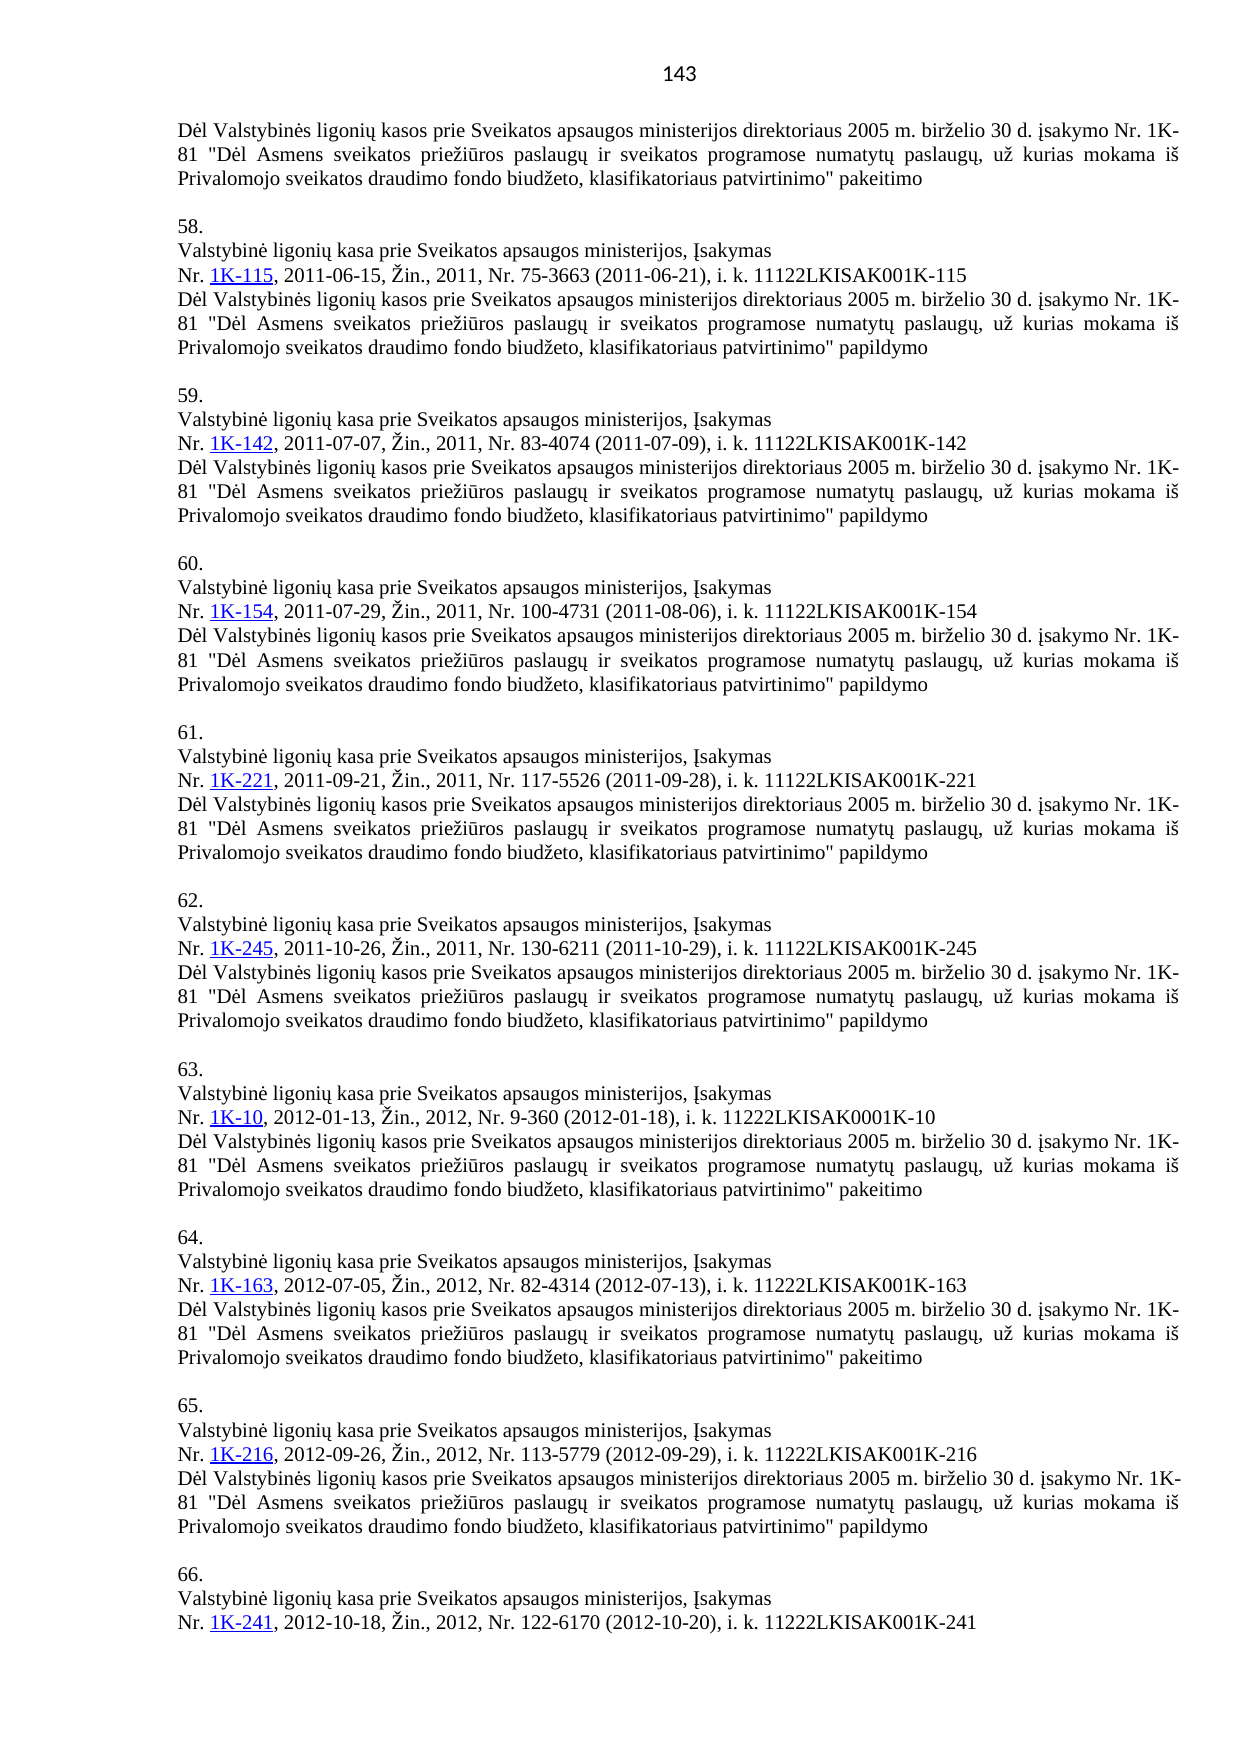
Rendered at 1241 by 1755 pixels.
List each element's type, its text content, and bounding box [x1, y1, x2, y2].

text 59. [177, 383, 1181, 407]
text 60. [177, 551, 1181, 575]
text Valstybinė ligonių kasa prie Sveikatos apsaugos ministerijos, Įsakymas [177, 407, 1181, 431]
text Nr. 1K-142, 2011-07-07, Žin., 2011, Nr. 83-4074 (2011-07-09), i. k. 11122LKISAK001K-142 [177, 431, 1181, 455]
text Dėl Valstybinės ligonių kasos prie Sveikatos apsaugos ministerijos direktoriaus 2005 m. birželio 30 d. įsakymo Nr. 1K-81 "Dėl Asmens sveikatos priežiūros paslaugų ir sveikatos programose numatytų paslaugų, už kurias mokama iš Privalomojo sveikatos draudimo fondo biudžeto, klasifikatoriaus patvirtinimo" papildymo [177, 287, 1181, 359]
text Valstybinė ligonių kasa prie Sveikatos apsaugos ministerijos, Įsakymas [177, 912, 1181, 936]
text Nr. 1K-216, 2012-09-26, Žin., 2012, Nr. 113-5779 (2012-09-29), i. k. 11222LKISAK001K-216 [177, 1442, 1181, 1466]
text Dėl Valstybinės ligonių kasos prie Sveikatos apsaugos ministerijos direktoriaus 2005 m. birželio 30 d. įsakymo Nr. 1K-81 "Dėl Asmens sveikatos priežiūros paslaugų ir sveikatos programose numatytų paslaugų, už kurias mokama iš Privalomojo sveikatos draudimo fondo biudžeto, klasifikatoriaus patvirtinimo" papildymo [177, 792, 1181, 864]
text Nr. 1K-245, 2011-10-26, Žin., 2011, Nr. 130-6211 (2011-10-29), i. k. 11122LKISAK001K-245 [177, 936, 1181, 960]
text Nr. 1K-241, 2012-10-18, Žin., 2012, Nr. 122-6170 (2012-10-20), i. k. 11222LKISAK001K-241 [177, 1610, 1181, 1634]
text Valstybinė ligonių kasa prie Sveikatos apsaugos ministerijos, Įsakymas [177, 744, 1181, 768]
text 58. [177, 214, 1181, 238]
text Dėl Valstybinės ligonių kasos prie Sveikatos apsaugos ministerijos direktoriaus 2005 m. birželio 30 d. įsakymo Nr. 1K-81 "Dėl Asmens sveikatos priežiūros paslaugų ir sveikatos programose numatytų paslaugų, už kurias mokama iš Privalomojo sveikatos draudimo fondo biudžeto, klasifikatoriaus patvirtinimo" papildymo [177, 1466, 1181, 1538]
text Valstybinė ligonių kasa prie Sveikatos apsaugos ministerijos, Įsakymas [177, 1081, 1181, 1105]
text 61. [177, 720, 1181, 744]
text 64. [177, 1225, 1181, 1249]
text 62. [177, 888, 1181, 912]
text 63. [177, 1057, 1181, 1081]
text Valstybinė ligonių kasa prie Sveikatos apsaugos ministerijos, Įsakymas [177, 1249, 1181, 1273]
text Dėl Valstybinės ligonių kasos prie Sveikatos apsaugos ministerijos direktoriaus 2005 m. birželio 30 d. įsakymo Nr. 1K-81 "Dėl Asmens sveikatos priežiūros paslaugų ir sveikatos programose numatytų paslaugų, už kurias mokama iš Privalomojo sveikatos draudimo fondo biudžeto, klasifikatoriaus patvirtinimo" papildymo [177, 455, 1181, 527]
text Nr. 1K-154, 2011-07-29, Žin., 2011, Nr. 100-4731 (2011-08-06), i. k. 11122LKISAK001K-154 [177, 599, 1181, 623]
text 65. [177, 1393, 1181, 1417]
text Valstybinė ligonių kasa prie Sveikatos apsaugos ministerijos, Įsakymas [177, 1586, 1181, 1610]
text 66. [177, 1562, 1181, 1586]
text Dėl Valstybinės ligonių kasos prie Sveikatos apsaugos ministerijos direktoriaus 2005 m. birželio 30 d. įsakymo Nr. 1K-81 "Dėl Asmens sveikatos priežiūros paslaugų ir sveikatos programose numatytų paslaugų, už kurias mokama iš Privalomojo sveikatos draudimo fondo biudžeto, klasifikatoriaus patvirtinimo" pakeitimo [177, 118, 1181, 190]
text Valstybinė ligonių kasa prie Sveikatos apsaugos ministerijos, Įsakymas [177, 575, 1181, 599]
text Nr. 1K-163, 2012-07-05, Žin., 2012, Nr. 82-4314 (2012-07-13), i. k. 11222LKISAK001K-163 [177, 1273, 1181, 1297]
text Nr. 1K-221, 2011-09-21, Žin., 2011, Nr. 117-5526 (2011-09-28), i. k. 11122LKISAK001K-221 [177, 768, 1181, 792]
text Nr. 1K-10, 2012-01-13, Žin., 2012, Nr. 9-360 (2012-01-18), i. k. 11222LKISAK0001K-10 [177, 1105, 1181, 1129]
text Dėl Valstybinės ligonių kasos prie Sveikatos apsaugos ministerijos direktoriaus 2005 m. birželio 30 d. įsakymo Nr. 1K-81 "Dėl Asmens sveikatos priežiūros paslaugų ir sveikatos programose numatytų paslaugų, už kurias mokama iš Privalomojo sveikatos draudimo fondo biudžeto, klasifikatoriaus patvirtinimo" pakeitimo [177, 1297, 1181, 1369]
text Valstybinė ligonių kasa prie Sveikatos apsaugos ministerijos, Įsakymas [177, 238, 1181, 262]
text Dėl Valstybinės ligonių kasos prie Sveikatos apsaugos ministerijos direktoriaus 2005 m. birželio 30 d. įsakymo Nr. 1K-81 "Dėl Asmens sveikatos priežiūros paslaugų ir sveikatos programose numatytų paslaugų, už kurias mokama iš Privalomojo sveikatos draudimo fondo biudžeto, klasifikatoriaus patvirtinimo" papildymo [177, 960, 1181, 1032]
text Dėl Valstybinės ligonių kasos prie Sveikatos apsaugos ministerijos direktoriaus 2005 m. birželio 30 d. įsakymo Nr. 1K-81 "Dėl Asmens sveikatos priežiūros paslaugų ir sveikatos programose numatytų paslaugų, už kurias mokama iš Privalomojo sveikatos draudimo fondo biudžeto, klasifikatoriaus patvirtinimo" pakeitimo [177, 1129, 1181, 1201]
text Dėl Valstybinės ligonių kasos prie Sveikatos apsaugos ministerijos direktoriaus 2005 m. birželio 30 d. įsakymo Nr. 1K-81 "Dėl Asmens sveikatos priežiūros paslaugų ir sveikatos programose numatytų paslaugų, už kurias mokama iš Privalomojo sveikatos draudimo fondo biudžeto, klasifikatoriaus patvirtinimo" papildymo [177, 623, 1181, 696]
text Nr. 1K-115, 2011-06-15, Žin., 2011, Nr. 75-3663 (2011-06-21), i. k. 11122LKISAK001K-115 [177, 262, 1181, 287]
text Valstybinė ligonių kasa prie Sveikatos apsaugos ministerijos, Įsakymas [177, 1417, 1181, 1442]
